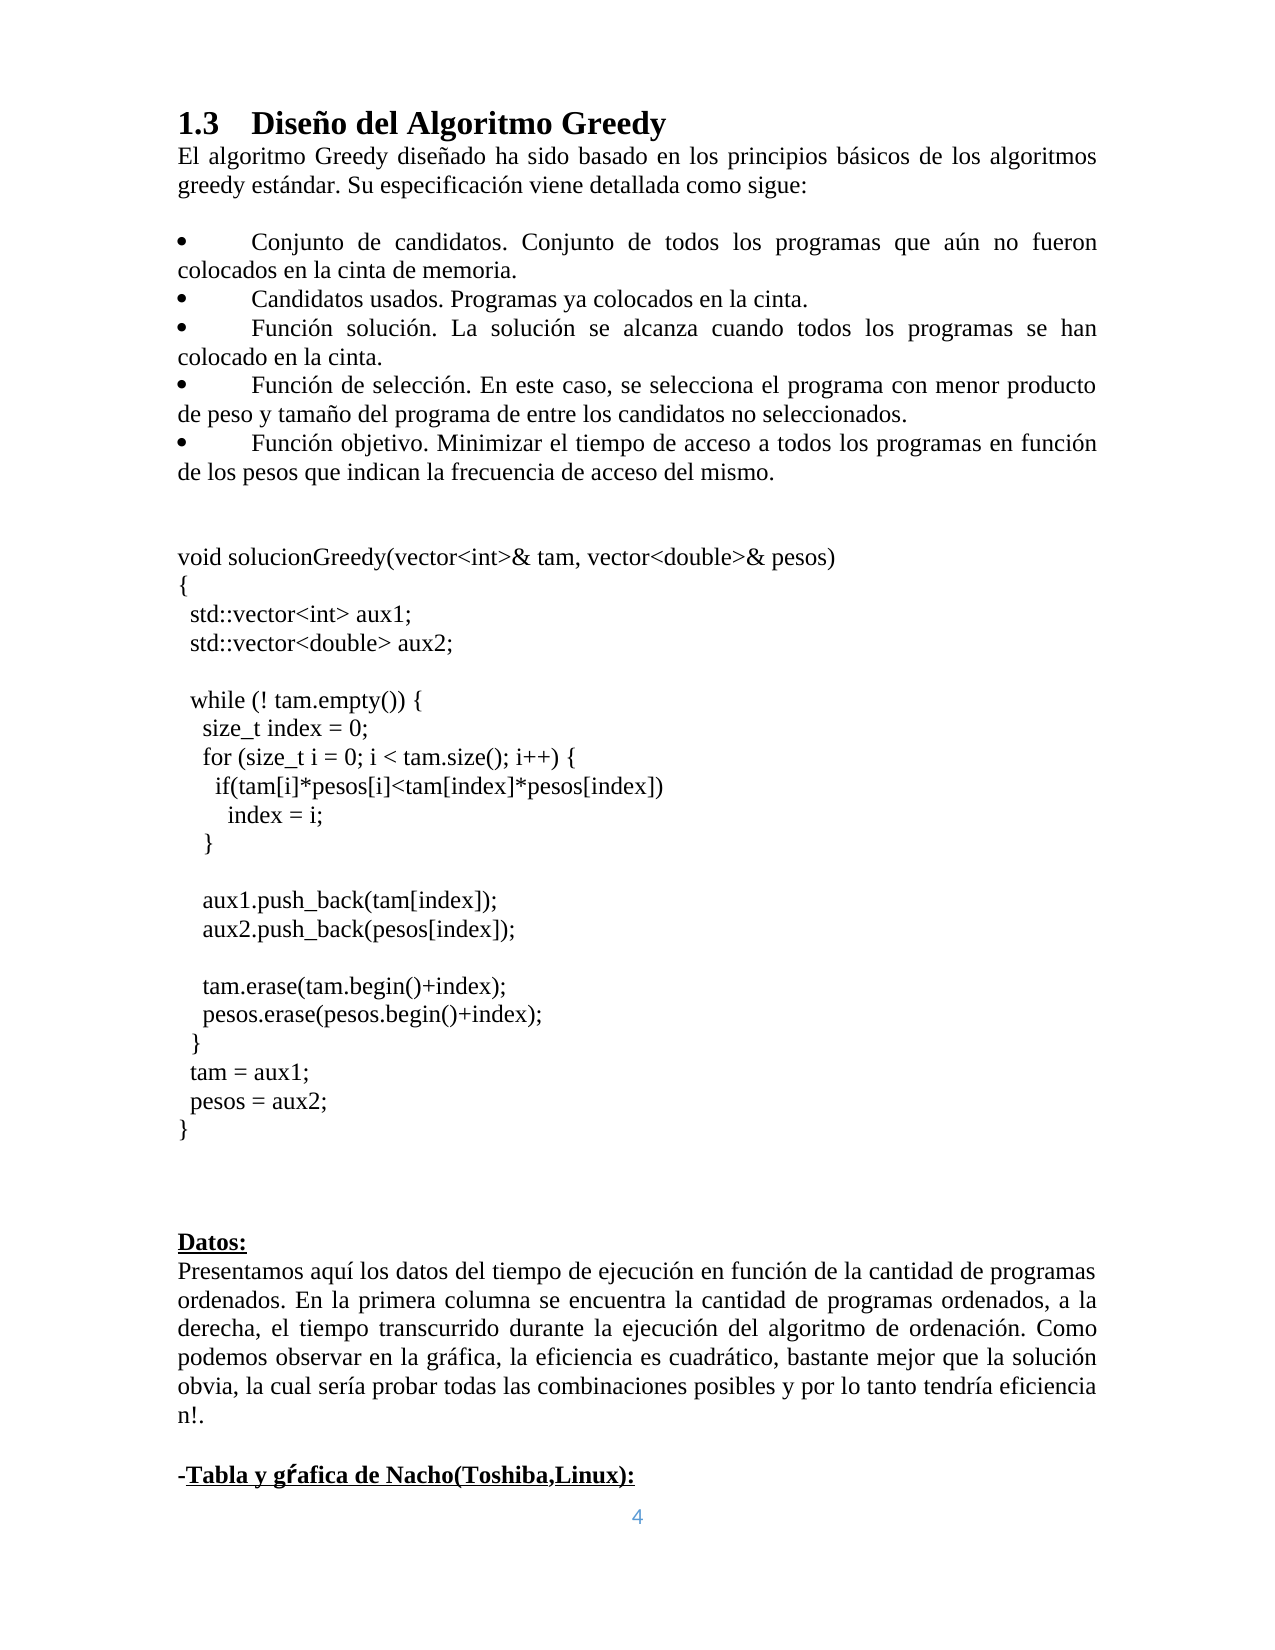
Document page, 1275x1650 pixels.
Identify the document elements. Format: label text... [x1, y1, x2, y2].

list Conjunto de candidatos. Conjunto de todos los programas que aún no fueron colocados en la cinta de memoria. [177, 227, 1098, 284]
text std::vector<int> aux1; [177, 599, 1098, 628]
text Datos: [177, 1227, 1098, 1256]
text -Tabla y gŕafica de Nacho(Toshiba,Linux): [177, 1457, 1098, 1491]
text size_t index = 0; [177, 713, 1098, 742]
text index = i; [177, 800, 1098, 828]
text while (! tam.empty()) { [177, 685, 1098, 713]
list Función de selección. En este caso, se selecciona el programa con menor producto de peso y tamaño del programa de entre los candidatos no seleccionados. [177, 371, 1098, 428]
text tam = aux1; [177, 1057, 1098, 1086]
text } [177, 1114, 1098, 1143]
text aux1.push_back(tam[index]); [177, 885, 1098, 914]
text std::vector<double> aux2; [177, 628, 1098, 657]
text } [177, 828, 1098, 857]
text void solucionGreedy(vector<int>& tam, vector<double>& pesos) [177, 542, 1098, 570]
text { [177, 570, 1098, 599]
text 1.3 Diseño del Algoritmo Greedy [177, 103, 1098, 141]
text El algoritmo Greedy diseñado ha sido basado en los principios básicos de los algoritmos greedy estándar. Su especificación viene detallada como sigue: [177, 141, 1098, 199]
text for (size_t i = 0; i < tam.size(); i++) { [177, 742, 1098, 771]
text pesos = aux2; [177, 1086, 1098, 1114]
text pesos.erase(pesos.begin()+index); [177, 999, 1098, 1028]
text aux2.push_back(pesos[index]); [177, 914, 1098, 943]
text tam.erase(tam.begin()+index); [177, 971, 1098, 999]
list Candidatos usados. Programas ya colocados en la cinta. [177, 284, 1098, 313]
text Presentamos aquí los datos del tiempo de ejecución en función de la cantidad de programas ordenados. En la primera columna se encuentra la cantidad de programas ordenados, a la derecha, el tiempo transcurrido durante la ejecución del algoritmo de ordenación. Como podemos observar en la gráfica, la eficiencia es cuadrático, bastante mejor que la solución obvia, la cual sería probar todas las combinaciones posibles y por lo tanto tendría eficiencia n!. [177, 1256, 1098, 1428]
text if(tam[i]*pesos[i]<tam[index]*pesos[index]) [177, 771, 1098, 800]
list Función solución. La solución se alcanza cuando todos los programas se han colocado en la cinta. [177, 313, 1098, 371]
text } [177, 1028, 1098, 1057]
list Función objetivo. Minimizar el tiempo de acceso a todos los programas en función de los pesos que indican la frecuencia de acceso del mismo. [177, 428, 1098, 486]
